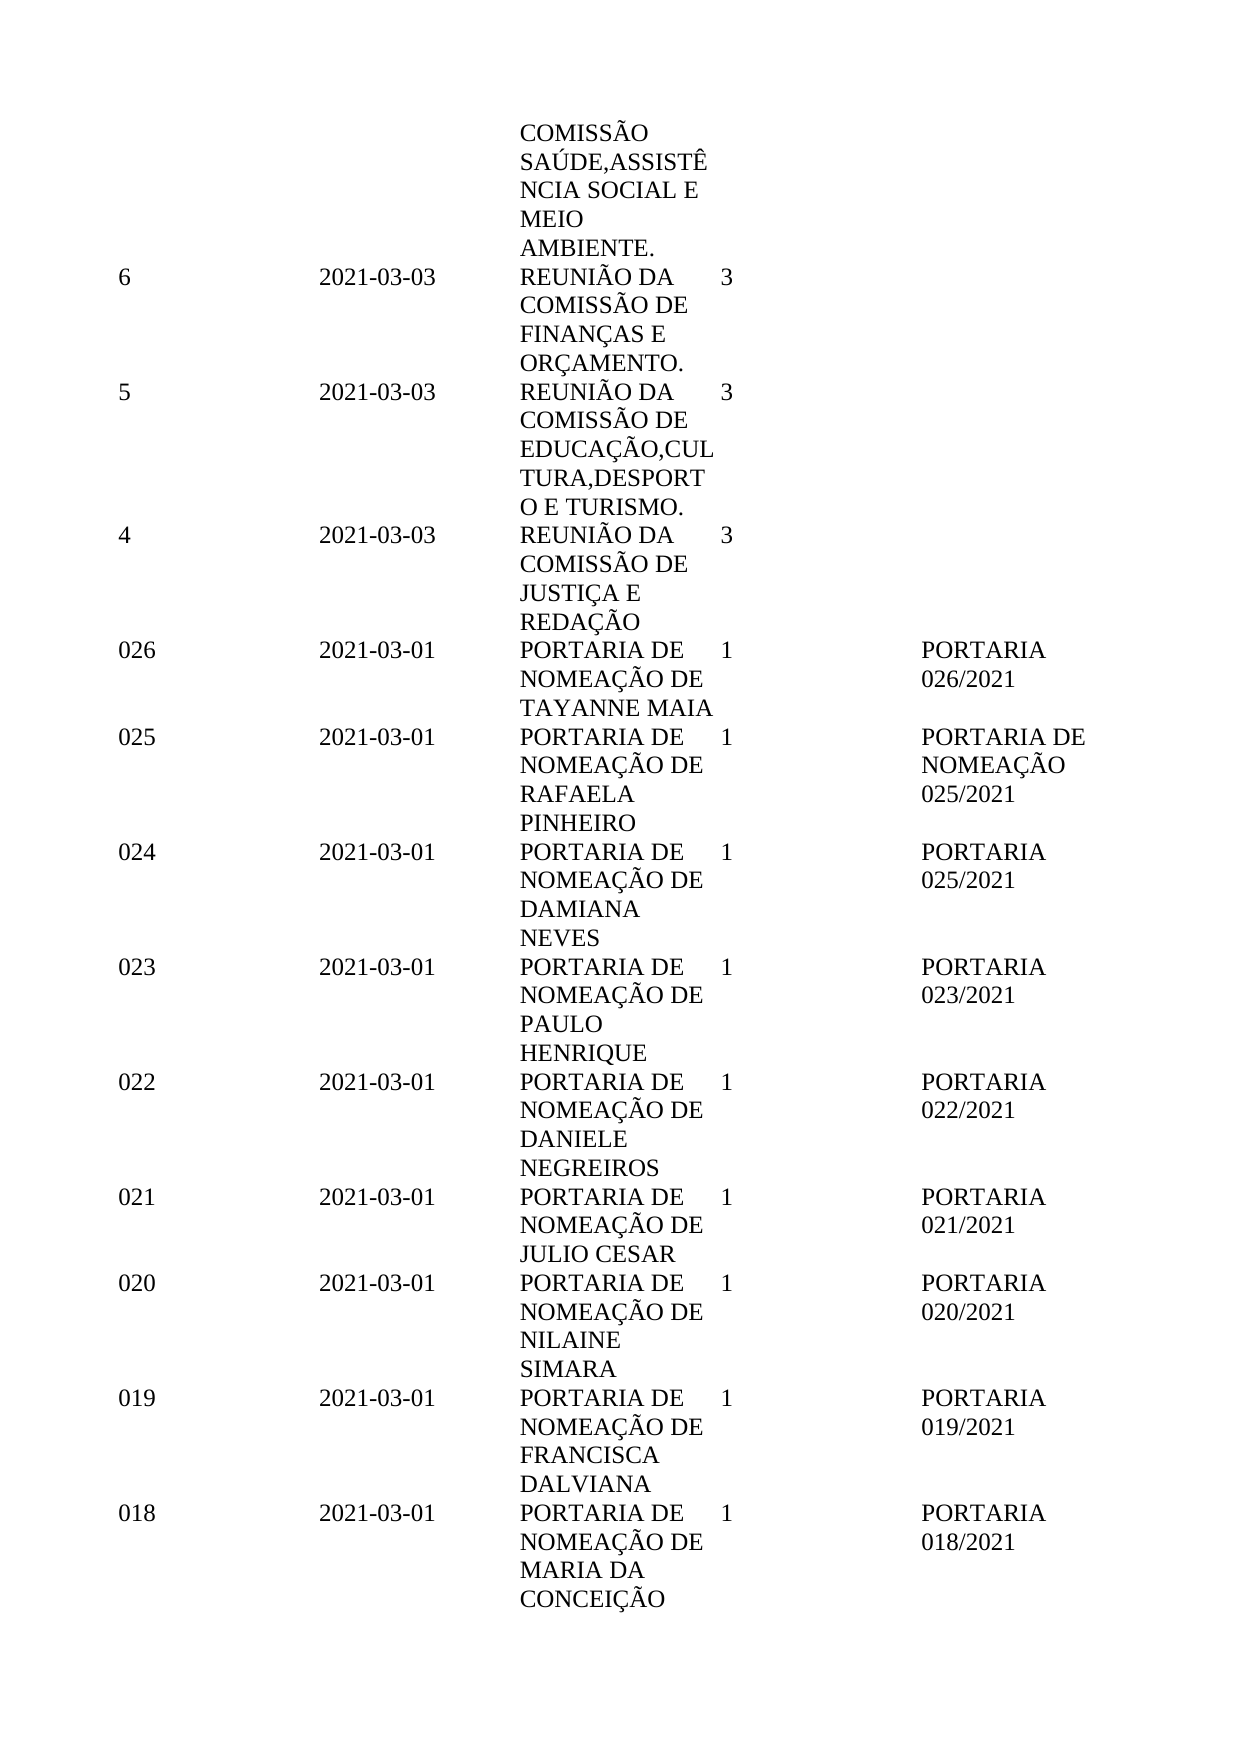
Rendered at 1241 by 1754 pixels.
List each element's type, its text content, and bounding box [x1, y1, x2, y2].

table_cell PORTARIA DE NOMEAÇÃO DE FRANCISCA DALVIANA [520, 1383, 720, 1498]
table_cell 1 [720, 722, 921, 837]
table_cell 2021-03-03 [319, 262, 519, 377]
table_cell 023 [118, 952, 319, 1067]
table_cell 019 [118, 1383, 319, 1498]
table_cell PORTARIA 023/2021 [921, 952, 1122, 1067]
table_cell PORTARIA 022/2021 [921, 1067, 1122, 1182]
table_cell PORTARIA DE NOMEAÇÃO DE DAMIANA NEVES [520, 837, 720, 952]
table_cell 2021-03-01 [319, 636, 519, 722]
table_cell [921, 521, 1122, 636]
table_cell COMISSÃO SAÚDE,ASSISTÊNCIA SOCIAL E MEIO AMBIENTE. [520, 118, 720, 262]
table_cell PORTARIA 021/2021 [921, 1182, 1122, 1268]
table_cell [921, 118, 1122, 262]
table_cell [921, 262, 1122, 377]
table_cell 1 [720, 952, 921, 1067]
table_cell 2021-03-01 [319, 1182, 519, 1268]
table_cell 1 [720, 1383, 921, 1498]
table_cell 2021-03-03 [319, 377, 519, 521]
table_cell 2021-03-01 [319, 722, 519, 837]
table_cell REUNIÃO DA COMISSÃO DE EDUCAÇÃO,CULTURA,DESPORTO E TURISMO. [520, 377, 720, 521]
table_cell 3 [720, 521, 921, 636]
table_cell [921, 377, 1122, 521]
table_cell REUNIÃO DA COMISSÃO DE FINANÇAS E ORÇAMENTO. [520, 262, 720, 377]
table_cell PORTARIA DE NOMEAÇÃO DE TAYANNE MAIA [520, 636, 720, 722]
table_cell PORTARIA DE NOMEAÇÃO DE NILAINE SIMARA [520, 1268, 720, 1383]
table_cell 022 [118, 1067, 319, 1182]
table_cell 2021-03-01 [319, 1383, 519, 1498]
table_cell 5 [118, 377, 319, 521]
table_cell PORTARIA 020/2021 [921, 1268, 1122, 1383]
table_cell 021 [118, 1182, 319, 1268]
table_cell PORTARIA DE NOMEAÇÃO 025/2021 [921, 722, 1122, 837]
table_cell 2021-03-01 [319, 1067, 519, 1182]
table_cell 1 [720, 837, 921, 952]
table_cell 2021-03-01 [319, 1268, 519, 1383]
table_cell 1 [720, 636, 921, 722]
table_cell PORTARIA DE NOMEAÇÃO DE MARIA DA CONCEIÇÃO [520, 1498, 720, 1613]
table_cell [118, 118, 319, 262]
table_cell 1 [720, 1067, 921, 1182]
table_cell 2021-03-01 [319, 952, 519, 1067]
table_cell PORTARIA 019/2021 [921, 1383, 1122, 1498]
table_cell 6 [118, 262, 319, 377]
table_cell PORTARIA DE NOMEAÇÃO DE JULIO CESAR [520, 1182, 720, 1268]
table_cell 1 [720, 1268, 921, 1383]
table_cell 4 [118, 521, 319, 636]
table_cell 020 [118, 1268, 319, 1383]
table_cell [720, 118, 921, 262]
table_cell [319, 118, 519, 262]
table_cell 025 [118, 722, 319, 837]
table_cell 2021-03-03 [319, 521, 519, 636]
table_cell 026 [118, 636, 319, 722]
table_cell 2021-03-01 [319, 1498, 519, 1613]
table_cell 024 [118, 837, 319, 952]
table_cell PORTARIA DE NOMEAÇÃO DE RAFAELA PINHEIRO [520, 722, 720, 837]
table_cell REUNIÃO DA COMISSÃO DE JUSTIÇA E REDAÇÃO [520, 521, 720, 636]
table_cell 2021-03-01 [319, 837, 519, 952]
table_cell PORTARIA 018/2021 [921, 1498, 1122, 1613]
table_cell PORTARIA 025/2021 [921, 837, 1122, 952]
table_cell 1 [720, 1182, 921, 1268]
table_cell PORTARIA 026/2021 [921, 636, 1122, 722]
table_cell 3 [720, 377, 921, 521]
table_cell PORTARIA DE NOMEAÇÃO DE PAULO HENRIQUE [520, 952, 720, 1067]
table_cell 3 [720, 262, 921, 377]
table_cell 018 [118, 1498, 319, 1613]
table_cell PORTARIA DE NOMEAÇÃO DE DANIELE NEGREIROS [520, 1067, 720, 1182]
table_cell 1 [720, 1498, 921, 1613]
